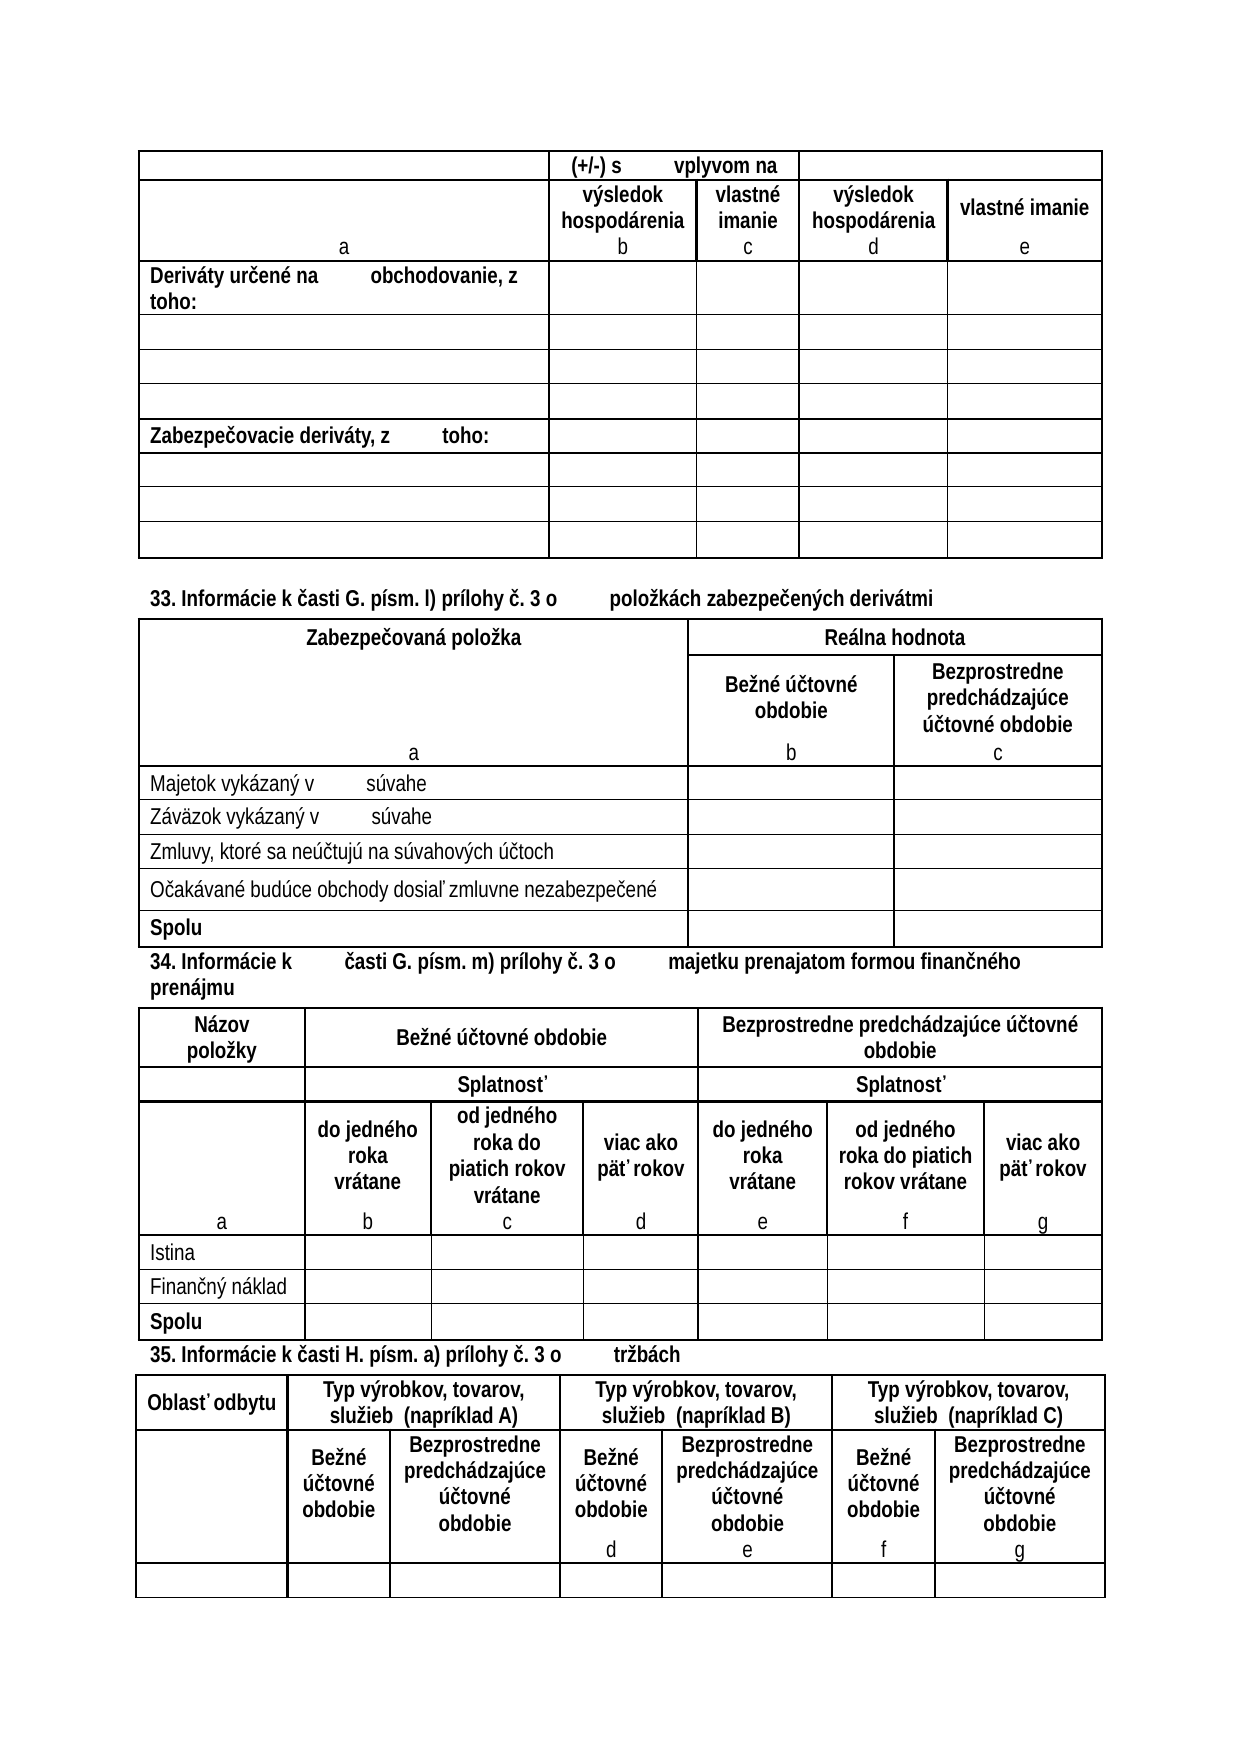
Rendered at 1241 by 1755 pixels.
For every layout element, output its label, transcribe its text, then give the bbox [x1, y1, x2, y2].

table_cell [689, 767, 893, 799]
table_cell [689, 911, 893, 946]
table_cell a [140, 739, 687, 765]
table_cell [697, 522, 798, 557]
table_cell [948, 315, 1101, 349]
table_cell [140, 1103, 304, 1208]
table_header Bežné účtovné obdobie [306, 1009, 697, 1066]
table_cell [689, 800, 893, 833]
table_cell [140, 522, 548, 557]
table_cell [948, 522, 1101, 557]
table_cell Zabezpečovacie deriváty, z toho: [140, 420, 548, 452]
table_cell [550, 420, 696, 452]
table_header Reálna hodnota [689, 620, 1101, 654]
table_cell [895, 767, 1101, 799]
table_cell [948, 454, 1101, 486]
table_cell b [550, 233, 695, 259]
table_cell [306, 1270, 431, 1303]
table_cell [800, 454, 947, 486]
table_cell Bezprostredne predchádzajúce účtovné obdobie [663, 1431, 831, 1536]
table_cell vlastné imanie [698, 181, 798, 233]
table_cell [584, 1270, 697, 1303]
table_cell d [800, 233, 946, 259]
table_cell Očakávané budúce obchody dosiaľ zmluvne nezabezpečené [140, 869, 687, 909]
table_cell Bežné účtovné obdobie [289, 1431, 389, 1536]
table_cell Splatnosť [699, 1068, 1101, 1100]
table_cell Bezprostredne predchádzajúce účtovné obdobie [391, 1431, 559, 1536]
table_cell [697, 350, 798, 383]
table_cell Záväzok vykázaný v súvahe [140, 800, 687, 833]
table_cell do jedného roka vrátane [306, 1103, 430, 1208]
table_cell b [306, 1208, 430, 1234]
table_cell výsledok hospodárenia [550, 181, 695, 233]
table_cell [663, 1564, 831, 1597]
table_cell [800, 487, 947, 521]
table_cell [432, 1304, 583, 1339]
table_cell [432, 1236, 583, 1269]
table_cell f [828, 1208, 983, 1234]
table_cell [800, 384, 947, 417]
table_cell d [561, 1536, 661, 1562]
table_cell [697, 420, 798, 452]
table_cell [140, 384, 548, 417]
table_cell [800, 152, 1101, 178]
table_cell [550, 262, 696, 314]
table_cell [289, 1536, 389, 1562]
table_cell [697, 487, 798, 521]
table_cell [800, 315, 947, 349]
table_cell [391, 1564, 559, 1597]
subtitle 34. Informácie k časti G. písm. m) prílohy č. 3 o majetku prenajatom formou finančného prenájmu [150, 948, 1090, 1000]
table_cell Istina [140, 1236, 304, 1269]
table_cell [800, 420, 947, 452]
table_cell [140, 181, 548, 233]
table_cell [140, 315, 548, 349]
table_cell c [895, 739, 1101, 765]
table_cell [985, 1270, 1101, 1303]
table_cell [306, 1304, 431, 1339]
table_cell [895, 835, 1101, 868]
table_cell c [698, 233, 798, 259]
table_cell [306, 1236, 431, 1269]
table_cell [697, 262, 798, 314]
table_cell [137, 1564, 286, 1597]
table_cell do jedného roka vrátane [699, 1103, 826, 1208]
table_cell viac ako päť rokov [584, 1103, 697, 1208]
table_cell [550, 350, 696, 383]
table_header Oblasť odbytu [137, 1376, 286, 1428]
table_cell [985, 1236, 1101, 1269]
table_cell [948, 487, 1101, 521]
table_cell c [432, 1208, 582, 1234]
table_cell Spolu [140, 911, 687, 946]
table_cell Finančný náklad [140, 1270, 304, 1303]
table_cell [828, 1270, 984, 1303]
table_cell Bezprostredne predchádzajúce účtovné obdobie [936, 1431, 1104, 1536]
table_cell [948, 350, 1101, 383]
table_cell Bežné účtovné obdobie [689, 656, 893, 738]
table_header Typ výrobkov, tovarov, služieb (napríklad B) [561, 1376, 831, 1428]
table_cell výsledok hospodárenia [800, 181, 946, 233]
table_cell [697, 384, 798, 417]
table_cell [699, 1304, 827, 1339]
table_cell [140, 454, 548, 486]
table_cell [895, 911, 1101, 946]
table_cell [584, 1304, 697, 1339]
table_cell Bežné účtovné obdobie [561, 1431, 661, 1536]
table_cell g [936, 1536, 1104, 1562]
table_cell [697, 315, 798, 349]
table_cell e [949, 233, 1101, 259]
table_header Typ výrobkov, tovarov, služieb (napríklad A) [289, 1376, 559, 1428]
table_cell [289, 1564, 389, 1597]
table_cell od jedného roka do piatich rokov vrátane [828, 1103, 983, 1208]
table_cell b [689, 739, 893, 765]
table_cell [689, 869, 893, 909]
table_cell Spolu [140, 1304, 304, 1339]
table_header Názov položky [140, 1009, 304, 1066]
table_cell [948, 262, 1101, 314]
table_cell viac ako päť rokov [985, 1103, 1101, 1208]
table_cell Bezprostredne predchádzajúce účtovné obdobie [895, 656, 1101, 738]
table_cell [550, 454, 696, 486]
table_cell [584, 1236, 697, 1269]
table_cell [699, 1236, 827, 1269]
table_cell [550, 384, 696, 417]
subtitle 35. Informácie k časti H. písm. a) prílohy č. 3 o tržbách [150, 1341, 1090, 1367]
table_cell [140, 1068, 304, 1100]
table_cell Majetok vykázaný v súvahe [140, 767, 687, 799]
table_cell Deriváty určené na obchodovanie, z toho: [140, 262, 548, 314]
table_header Bezprostredne predchádzajúce účtovné obdobie [699, 1009, 1101, 1066]
table_cell d [584, 1208, 697, 1234]
table_cell Splatnosť [306, 1068, 697, 1100]
table_cell Bežné účtovné obdobie [833, 1431, 934, 1536]
table_cell [800, 350, 947, 383]
table_cell [140, 487, 548, 521]
table_cell [699, 1270, 827, 1303]
table_cell [948, 384, 1101, 417]
table_cell [833, 1564, 934, 1597]
table_cell a [140, 1208, 304, 1234]
table_cell e [663, 1536, 831, 1562]
table_cell (+/-) s vplyvom na [550, 152, 798, 178]
table_cell [137, 1431, 286, 1536]
table_cell [391, 1536, 559, 1562]
table_cell [561, 1564, 661, 1597]
table_cell a [140, 233, 548, 259]
table_cell [985, 1304, 1101, 1339]
table_cell vlastné imanie [949, 181, 1101, 233]
table_cell [895, 869, 1101, 909]
table_cell [800, 522, 947, 557]
table_cell [140, 654, 687, 738]
table_cell [697, 454, 798, 486]
table_cell [550, 315, 696, 349]
table_cell e [699, 1208, 826, 1234]
table_cell [137, 1536, 286, 1562]
table_cell Zmluvy, ktoré sa neúčtujú na súvahových účtoch [140, 835, 687, 868]
table_cell [550, 487, 696, 521]
table_header Zabezpečovaná položka [140, 620, 687, 654]
subtitle 33. Informácie k časti G. písm. l) prílohy č. 3 o položkách zabezpečených derivátmi [150, 585, 1090, 611]
table_cell [432, 1270, 583, 1303]
table_cell g [985, 1208, 1101, 1234]
table_cell [140, 152, 548, 178]
table_cell [800, 262, 947, 314]
table_cell [140, 350, 548, 383]
table_cell [936, 1564, 1104, 1597]
table_cell [550, 522, 696, 557]
table_cell [895, 800, 1101, 833]
table_cell [828, 1236, 984, 1269]
table_cell [689, 835, 893, 868]
table_cell [948, 420, 1101, 452]
table_cell f [833, 1536, 934, 1562]
table_cell od jedného roka do piatich rokov vrátane [432, 1103, 582, 1208]
table_header Typ výrobkov, tovarov, služieb (napríklad C) [833, 1376, 1104, 1428]
table_cell [828, 1304, 984, 1339]
